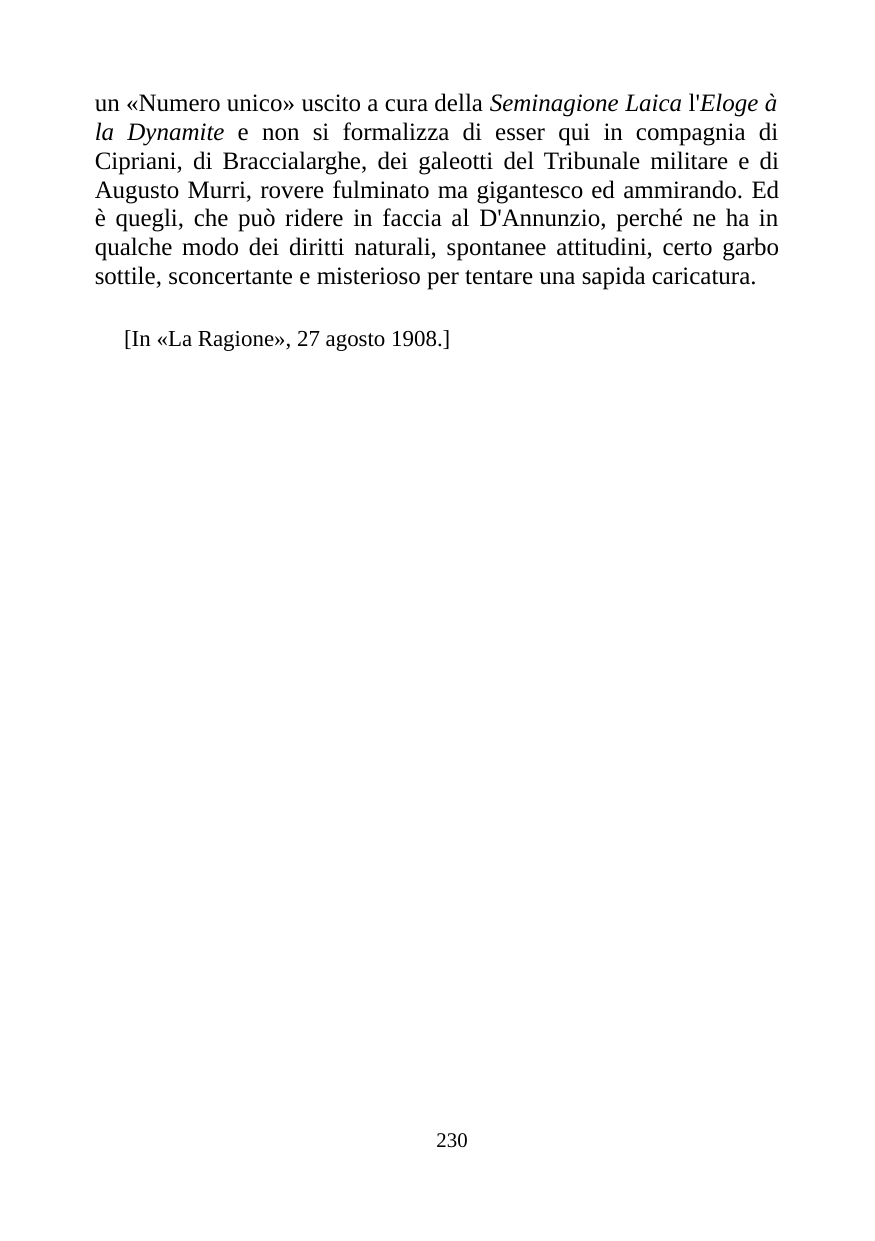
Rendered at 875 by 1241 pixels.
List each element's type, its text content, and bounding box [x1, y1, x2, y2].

text un «Numero unico» uscito a cura della Seminagione Laica l'Eloge à la Dynamite e non si formalizza di esser qui in compagnia di Cipriani, di Braccialarghe, dei galeotti del Tribunale militare e di Augusto Murri, rovere fulminato ma gigantesco ed ammirando. Ed è quegli, che può ridere in faccia al D'Annunzio, perché ne ha in qualche modo dei diritti naturali, spontanee attitudini, certo garbo sottile, sconcertante e misterioso per tentare una sapida caricatura. [94, 88, 779, 290]
text [In «La Ragione», 27 agosto 1908.] [94, 325, 779, 352]
